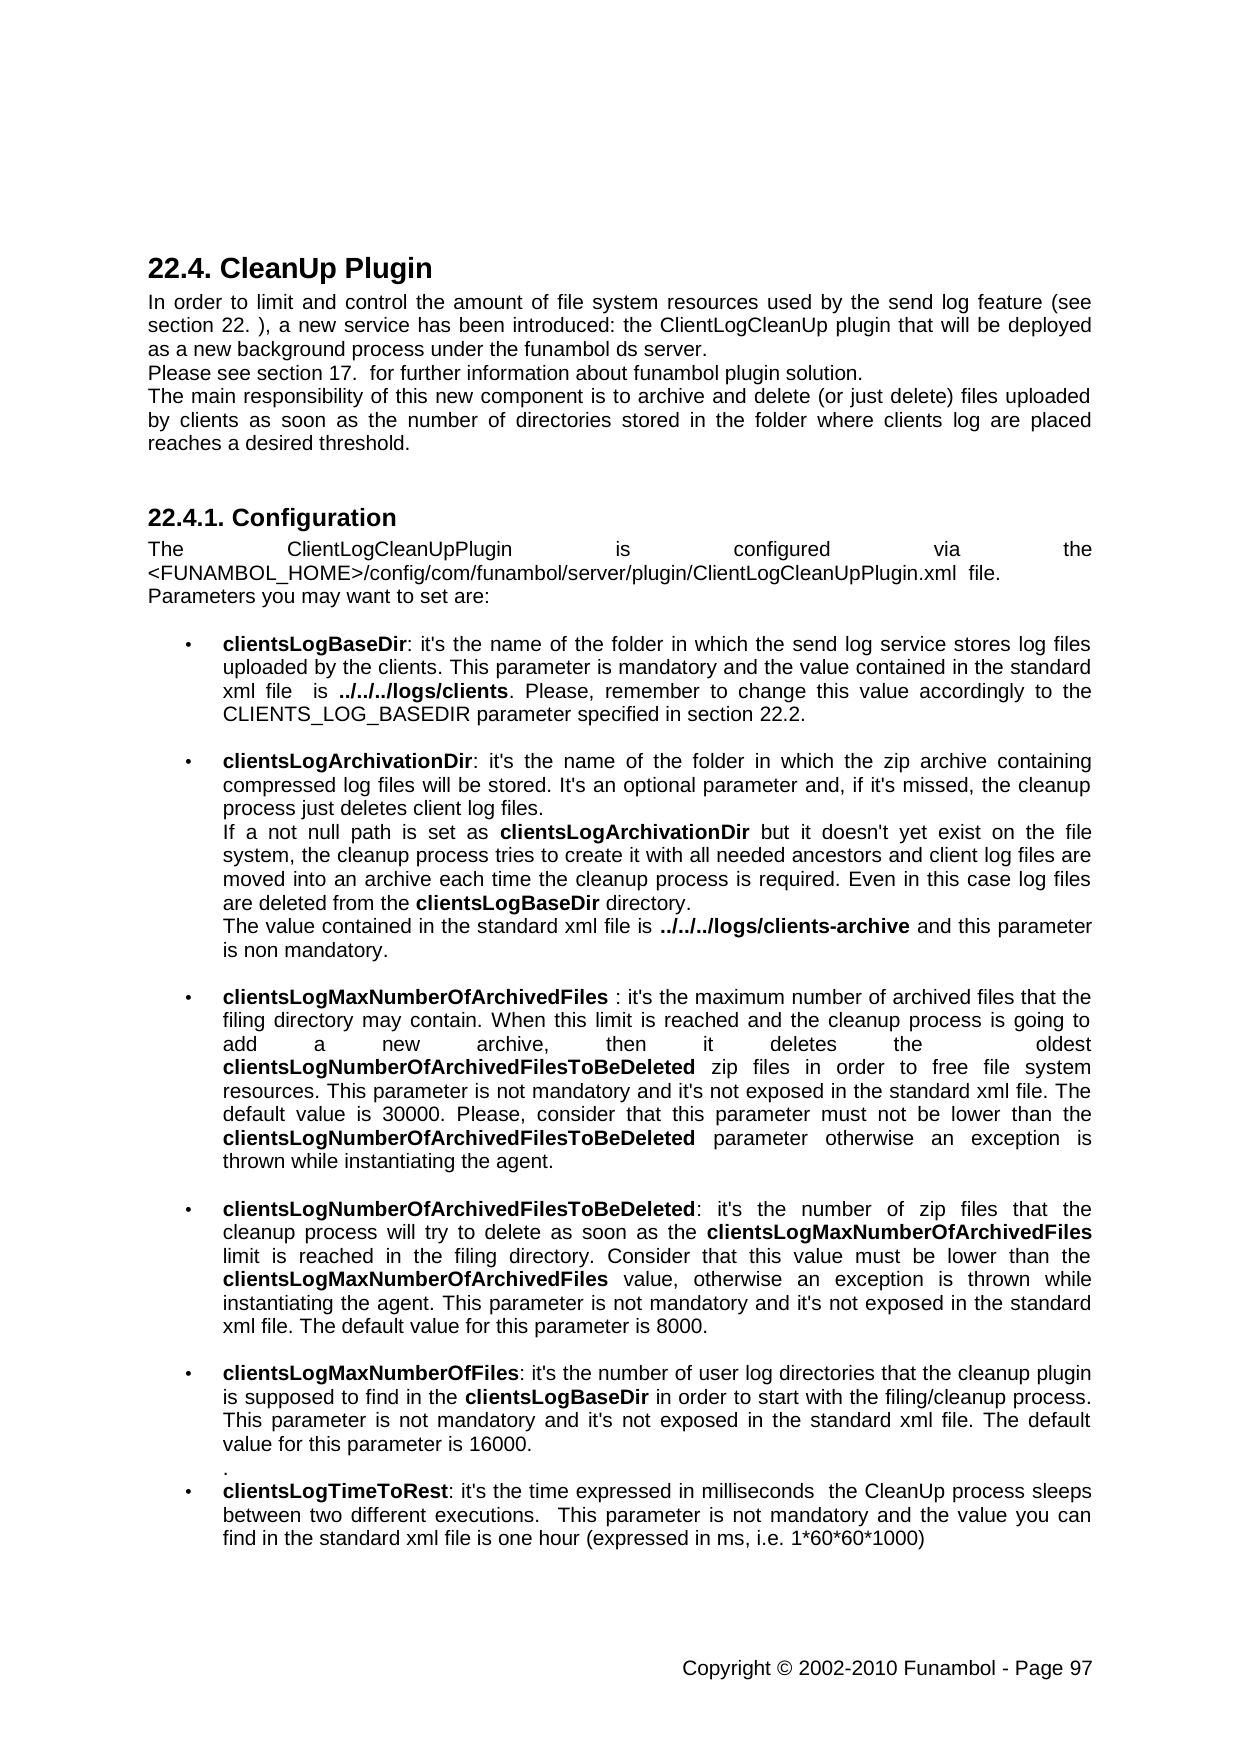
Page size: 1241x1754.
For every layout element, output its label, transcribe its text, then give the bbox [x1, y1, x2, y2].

text Parameters you may want to set are: [148, 585, 1092, 608]
list clientsLogMaxNumberOfArchivedFiles : it's the maximum number of archived files that the filing directory may contain. When this limit is reached and the cleanup process is going to add a new archive, then it deletes the oldest clientsLogNumberOfArchivedFilesToBeDeleted zip files in order to free file system resources. This parameter is not mandatory and it's not exposed in the standard xml file. The default value is 30000. Please, consider that this parameter must not be lower than the clientsLogNumberOfArchivedFilesToBeDeleted parameter otherwise an exception is thrown while instantiating the agent. [185, 985, 1092, 1197]
text In order to limit and control the amount of file system resources used by the send log feature (see section 22. ), a new service has been introduced: the ClientLogCleanUp plugin that will be deployed as a new background process under the funambol ds server. [148, 290, 1092, 361]
list clientsLogNumberOfArchivedFilesToBeDeleted: it's the number of zip files that the cleanup process will try to delete as soon as the clientsLogMaxNumberOfArchivedFiles limit is reached in the filing directory. Consider that this value must be lower than the clientsLogMaxNumberOfArchivedFiles value, otherwise an exception is thrown while instantiating the agent. This parameter is not mandatory and it's not exposed in the standard xml file. The default value for this parameter is 8000. [185, 1197, 1092, 1362]
list clientsLogTimeToRest: it's the time expressed in milliseconds the CleanUp process sleeps between two different executions. This parameter is not mandatory and the value you can find in the standard xml file is one hour (expressed in ms, i.e. 1*60*60*1000) [185, 1479, 1092, 1574]
list clientsLogArchivationDir: it's the name of the folder in which the zip archive containing compressed log files will be stored. It's an optional parameter and, if it's missed, the cleanup process just deletes client log files. If a not null path is set as clientsLogArchivationDir but it doesn't yet exist on the file system, the cleanup process tries to create it with all needed ancestors and client log files are moved into an archive each time the cleanup process is required. Even in this case log files are deleted from the clientsLogBaseDir directory. The value contained in the standard xml file is ../../../logs/clients-archive and this parameter is non mandatory. [185, 750, 1092, 985]
subtitle Configuration [148, 504, 1092, 532]
list clientsLogMaxNumberOfFiles: it's the number of user log directories that the cleanup plugin is supposed to find in the clientsLogBaseDir in order to start with the filing/cleanup process. This parameter is not mandatory and it's not exposed in the standard xml file. The default value for this parameter is 16000. . [185, 1362, 1092, 1479]
text The ClientLogCleanUpPlugin is configured via the <FUNAMBOL_HOME>/config/com/funambol/server/plugin/ClientLogCleanUpPlugin.xml file. [148, 538, 1092, 585]
text The main responsibility of this new component is to archive and delete (or just delete) files uploaded by clients as soon as the number of directories stored in the folder where clients log are placed reaches a desired threshold. [148, 384, 1092, 455]
text Please see section 17. for further information about funambol plugin solution. [148, 361, 1092, 384]
subtitle CleanUp Plugin [148, 252, 1092, 284]
list clientsLogBaseDir: it's the name of the folder in which the send log service stores log files uploaded by the clients. This parameter is mandatory and the value contained in the standard xml file is ../../../logs/clients. Please, remember to change this value accordingly to the CLIENTS_LOG_BASEDIR parameter specified in section 22.2. [185, 632, 1092, 750]
